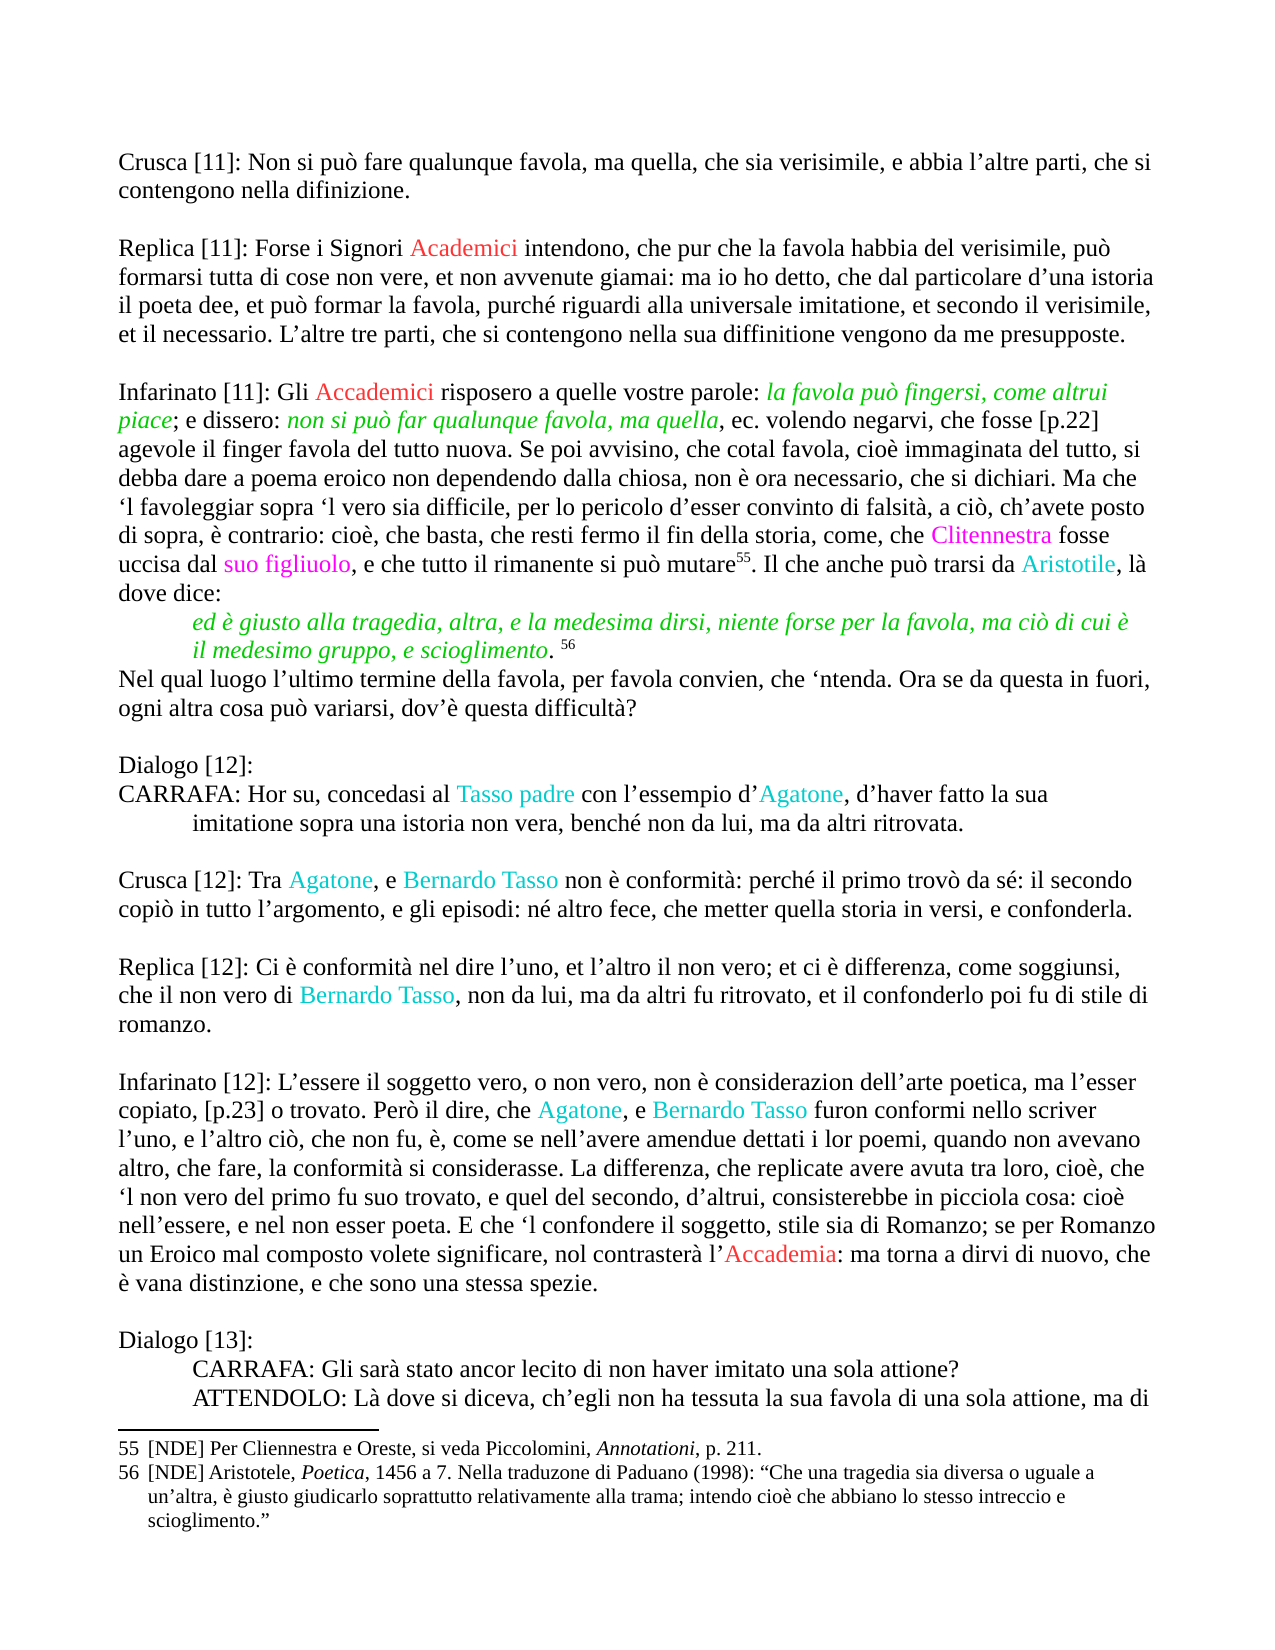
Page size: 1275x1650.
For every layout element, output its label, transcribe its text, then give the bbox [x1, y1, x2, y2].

text Replica [12]: Ci è conformità nel dire l’uno, et l’altro il non vero; et ci è differenza, come soggiunsi, che il non vero di Bernardo Tasso, non da lui, ma da altri fu ritrovato, et il confonderlo poi fu di stile di romanzo. [118, 952, 1157, 1038]
text Crusca [11]: Non si può fare qualunque favola, ma quella, che sia verisimile, e abbia l’altre parti, che si contengono nella difinizione. [118, 147, 1157, 204]
text CARRAFA: Hor su, concedasi al Tasso padre con l’essempio d’Agatone, d’haver fatto la sua [118, 779, 1157, 808]
text Dialogo [12]: [118, 751, 1157, 779]
text ATTENDOLO: Là dove si diceva, ch’egli non ha tessuta la sua favola di una sola attione, ma di [192, 1383, 1157, 1412]
text ed è giusto alla tragedia, altra, e la medesima dirsi, niente forse per la favola, ma ciò di cui è il medesimo gruppo, e scioglimento. [192, 607, 1157, 664]
text Crusca [12]: Tra Agatone, e Bernardo Tasso non è conformità: perché il primo trovò da sé: il secondo copiò in tutto l’argomento, e gli episodi: né altro fece, che metter quella storia in versi, e confonderla. [118, 866, 1157, 923]
text CARRAFA: Gli sarà stato ancor lecito di non haver imitato una sola attione? [192, 1354, 1157, 1383]
text Dialogo [13]: [118, 1326, 1157, 1354]
text Infarinato [11]: Gli Accademici risposero a quelle vostre parole: la favola può fingersi, come altrui piace; e dissero: non si può far qualunque favola, ma quella, ec. volendo negarvi, che fosse [p.22] agevole il finger favola del tutto nuova. Se poi avvisino, che cotal favola, cioè immaginata del tutto, si debba dare a poema eroico non dependendo dalla chiosa, non è ora necessario, che si dichiari. Ma che ‘l favoleggiar sopra ‘l vero sia difficile, per lo pericolo d’esser convinto di falsità, a ciò, ch’avete posto di sopra, è contrario: cioè, che basta, che resti fermo il fin della storia, come, che Clitennestra fosse uccisa dal suo figliuolo, e che tutto il rimanente si può mutare. Il che anche può trarsi da Aristotile, là dove dice: [118, 377, 1157, 607]
text imitatione sopra una istoria non vera, benché non da lui, ma da altri ritrovata. [192, 808, 1157, 837]
text Nel qual luogo l’ultimo termine della favola, per favola convien, che ‘ntenda. Ora se da questa in fuori, ogni altra cosa può variarsi, dov’è questa difficultà? [118, 664, 1157, 722]
text Infarinato [12]: L’essere il soggetto vero, o non vero, non è considerazion dell’arte poetica, ma l’esser copiato, [p.23] o trovato. Però il dire, che Agatone, e Bernardo Tasso furon conformi nello scriver l’uno, e l’altro ciò, che non fu, è, come se nell’avere amendue dettati i lor poemi, quando non avevano altro, che fare, la conformità si considerasse. La differenza, che replicate avere avuta tra loro, cioè, che ‘l non vero del primo fu suo trovato, e quel del secondo, d’altrui, consisterebbe in picciola cosa: cioè nell’essere, e nel non esser poeta. E che ‘l confondere il soggetto, stile sia di Romanzo; se per Romanzo un Eroico mal composto volete significare, nol contrasterà l’Accademia: ma torna a dirvi di nuovo, che è vana distinzione, e che sono una stessa spezie. [118, 1067, 1157, 1297]
text [NDE] Aristotele, Poetica, 1456 a 7. Nella traduzone di Paduano (1998): “Che una tragedia sia diversa o uguale a un’altra, è giusto giudicarlo soprattutto relativamente alla trama; intendo cioè che abbiano lo stesso intreccio e scioglimento.” [118, 1460, 1157, 1532]
text Replica [11]: Forse i Signori Academici intendono, che pur che la favola habbia del verisimile, può formarsi tutta di cose non vere, et non avvenute giamai: ma io ho detto, che dal particolare d’una istoria il poeta dee, et può formar la favola, purché riguardi alla universale imitatione, et secondo il verisimile, et il necessario. L’altre tre parti, che si contengono nella sua diffinitione vengono da me presupposte. [118, 233, 1157, 348]
text [NDE] Per Cliennestra e Oreste, si veda Piccolomini, Annotationi, p. 211. [118, 1436, 1157, 1460]
